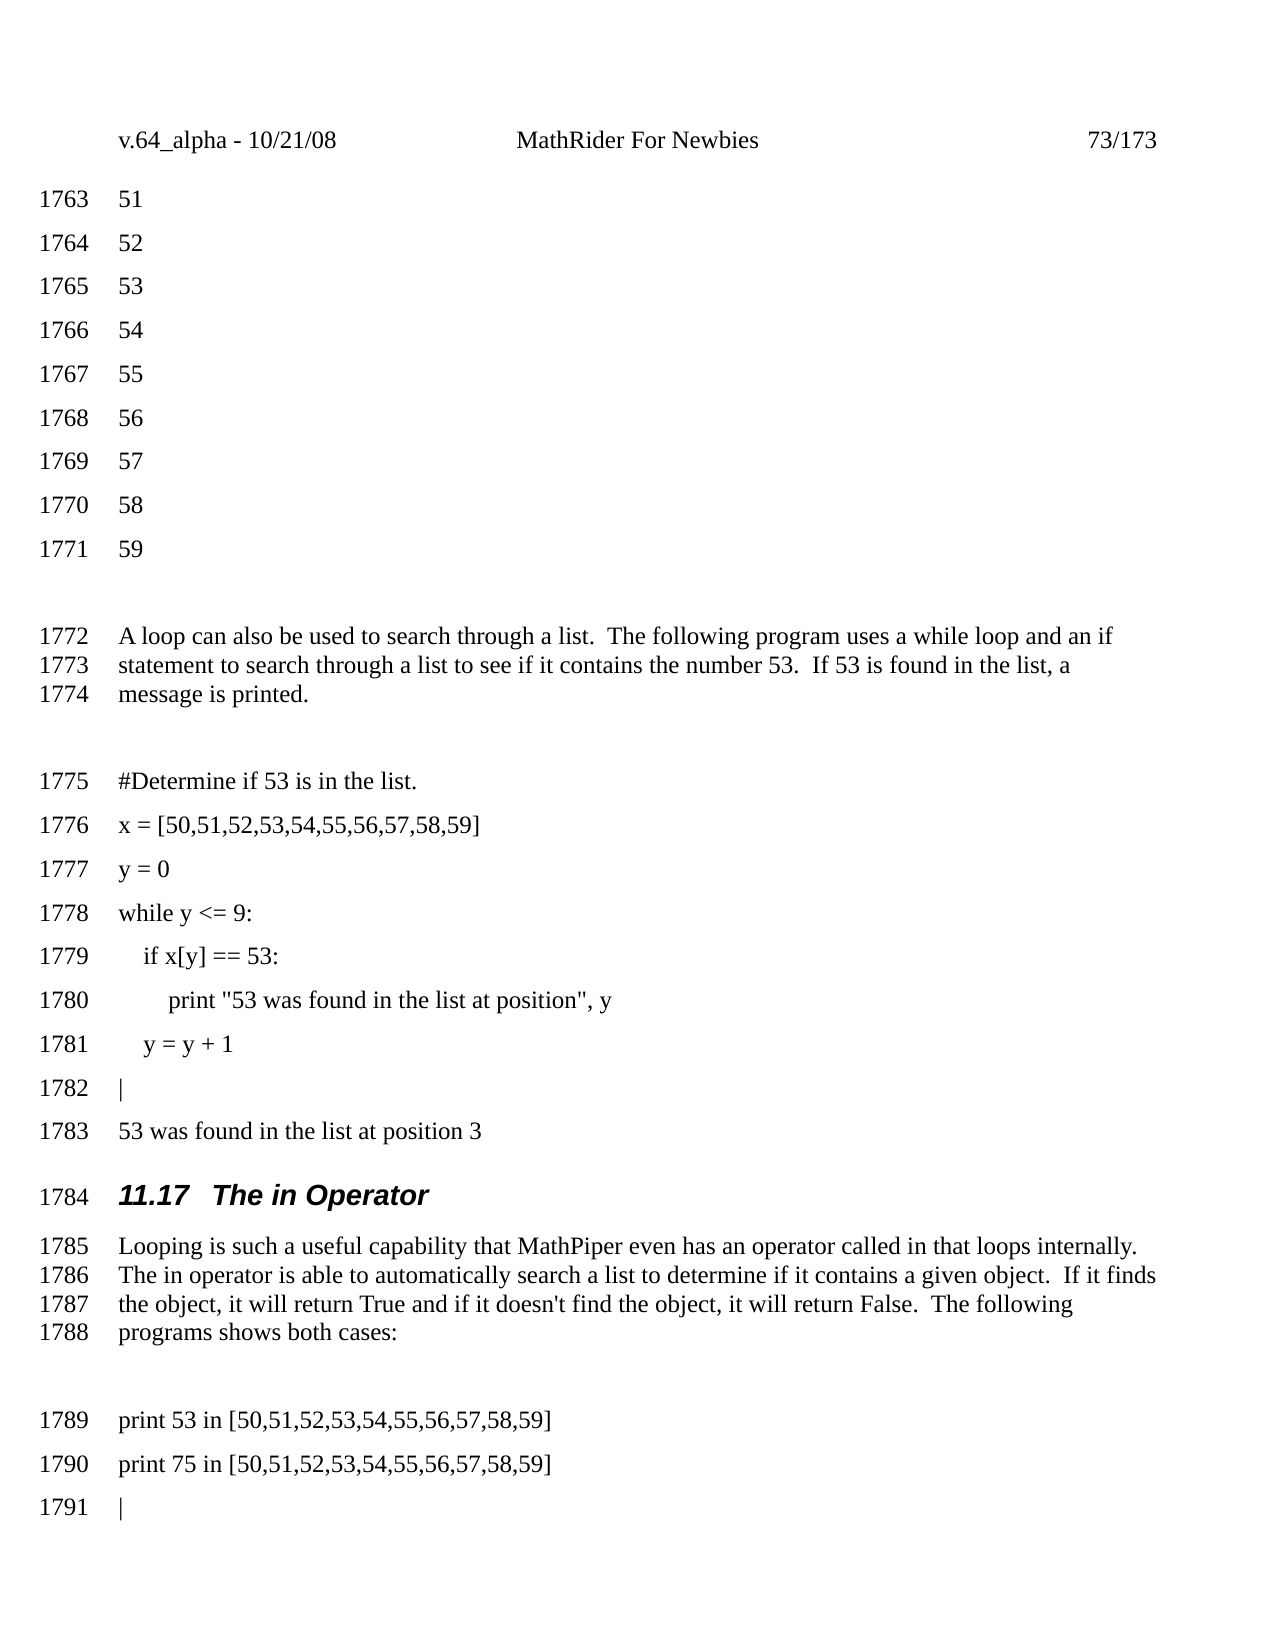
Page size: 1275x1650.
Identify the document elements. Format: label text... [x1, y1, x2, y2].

text while y <= 9: [118, 898, 1157, 926]
text 53 was found in the list at position 3 [118, 1116, 1157, 1145]
text x = [50,51,52,53,54,55,56,57,58,59] [118, 810, 1157, 839]
text 59 [118, 534, 1157, 563]
text A loop can also be used to search through a list. The following program uses a while loop and an if statement to search through a list to see if it contains the number 53. If 53 is found in the list, a message is printed. [118, 621, 1157, 708]
text 51 [118, 184, 1157, 213]
text | [118, 1492, 1157, 1521]
text if x[y] == 53: [118, 941, 1157, 970]
text print "53 was found in the list at position", y [118, 985, 1157, 1014]
text #Determine if 53 is in the list. [118, 766, 1157, 795]
text y = 0 [118, 854, 1157, 883]
text 55 [118, 359, 1157, 388]
text print 53 in [50,51,52,53,54,55,56,57,58,59] [118, 1405, 1157, 1434]
text y = y + 1 [118, 1029, 1157, 1058]
text Looping is such a useful capability that MathPiper even has an operator called in that loops internally. The in operator is able to automatically search a list to determine if it contains a given object. If it finds the object, it will return True and if it doesn't find the object, it will return False. The following programs shows both cases: [118, 1231, 1157, 1346]
subtitle The in Operator [118, 1178, 1157, 1211]
text 57 [118, 446, 1157, 475]
text print 75 in [50,51,52,53,54,55,56,57,58,59] [118, 1449, 1157, 1477]
text 54 [118, 315, 1157, 344]
text | [118, 1073, 1157, 1101]
text 52 [118, 228, 1157, 256]
text 58 [118, 490, 1157, 519]
text 56 [118, 403, 1157, 431]
text 53 [118, 271, 1157, 300]
